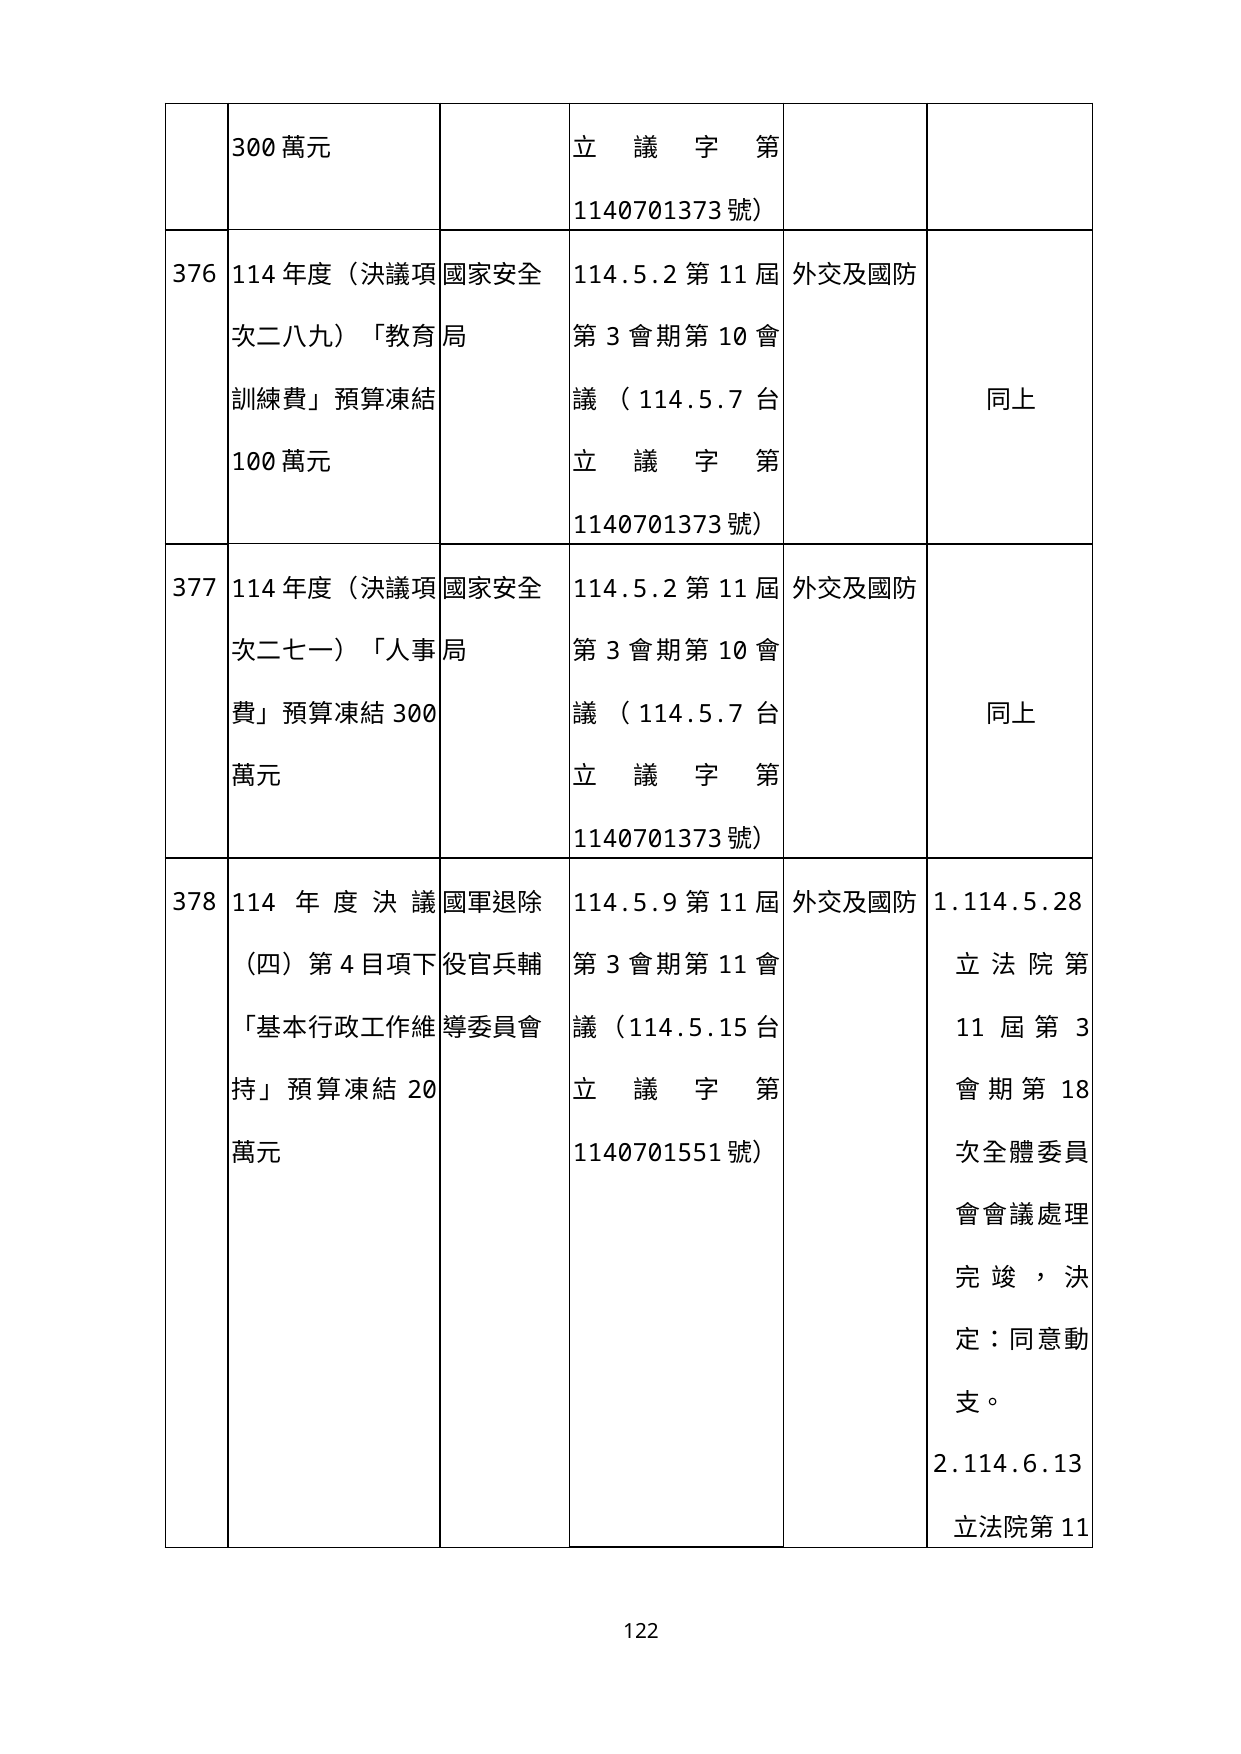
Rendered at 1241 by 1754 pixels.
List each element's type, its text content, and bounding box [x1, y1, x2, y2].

table_cell 外交及國防 [784, 545, 926, 857]
table_cell 114.5.9第11屆第3會期第11會議（114.5.15台立議字第1140701551號） [570, 859, 783, 1546]
table_cell 114年度決議（四）第4目項下「基本行政工作維持」預算凍結20萬元 [229, 859, 439, 1546]
table_cell [166, 104, 227, 229]
table_cell 國家安全局 [441, 545, 569, 857]
table_cell 同上 [928, 545, 1092, 857]
table_cell [166, 231, 227, 543]
table_cell 114年度（決議項次二八九）「教育訓練費」預算凍結100萬元 [229, 230, 439, 543]
table_cell 1.114.5.28立法院第11屆第3會期第18次全體委員會會議處理完竣，決定：同意動支。 2.114.6.13立法院第11 [928, 859, 1092, 1546]
table_cell 外交及國防 [784, 231, 926, 543]
table_cell 114年度（決議項次二七一）「人事費」預算凍結300萬元 [229, 544, 439, 857]
table_cell [928, 104, 1092, 229]
table_cell [441, 104, 569, 229]
table_cell 外交及國防 [784, 859, 926, 1546]
table_cell [784, 104, 926, 229]
table_cell 國軍退除役官兵輔導委員會 [441, 859, 569, 1546]
table_cell 立議字第1140701373號） [570, 104, 783, 229]
table_cell 114.5.2第11屆第3會期第10會議（114.5.7台立議字第1140701373號） [570, 545, 783, 857]
table_cell 同上 [928, 231, 1092, 543]
table_cell 114.5.2第11屆第3會期第10會議（114.5.7台立議字第1140701373號） [570, 231, 783, 543]
table_cell 國家安全局 [441, 231, 569, 543]
table_cell [166, 859, 227, 1546]
table_cell [166, 545, 227, 857]
table_cell 300萬元 [229, 104, 439, 229]
